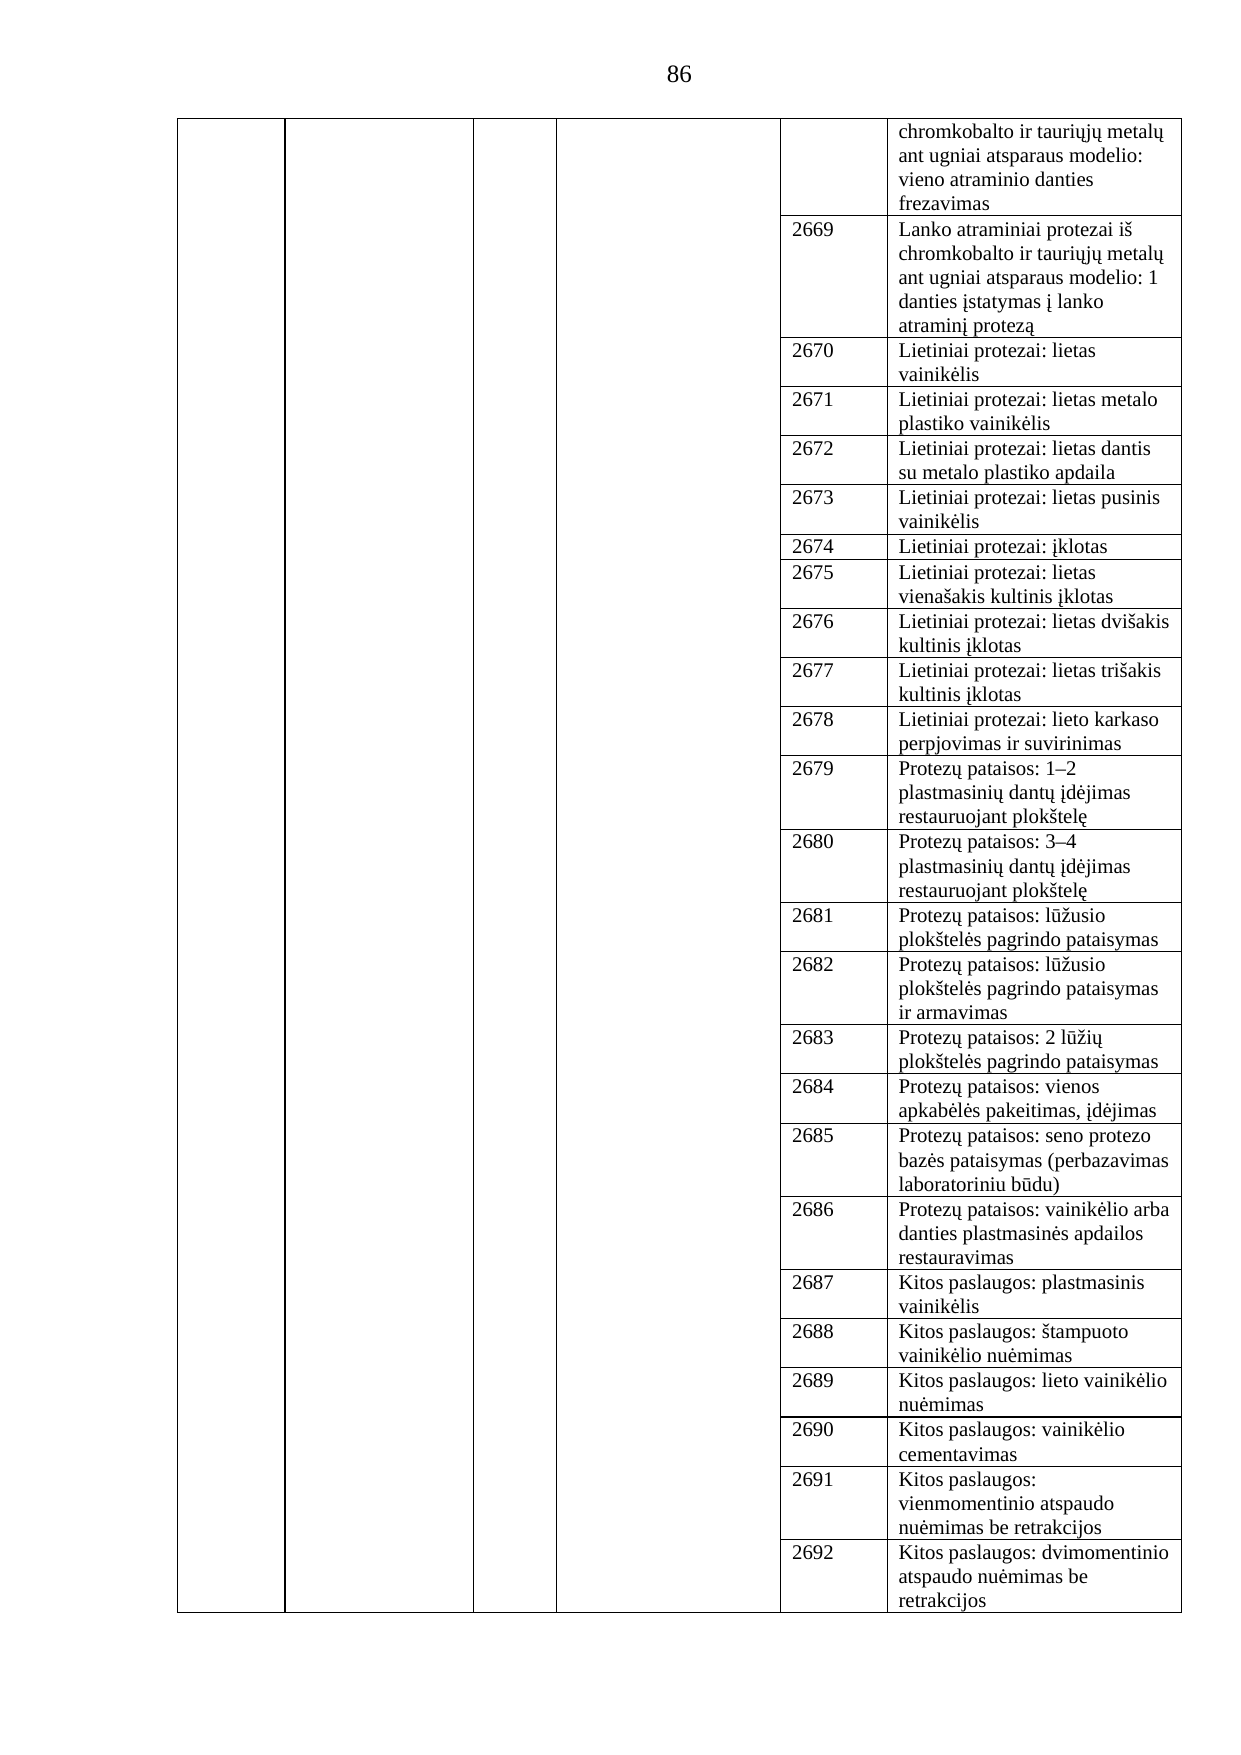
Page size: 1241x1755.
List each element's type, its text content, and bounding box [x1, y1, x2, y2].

table_cell 2673 [781, 485, 887, 533]
table_cell Kitos paslaugos: vienmomentinio atspaudo nuėmimas be retrakcijos [888, 1467, 1181, 1539]
table_cell 2680 [781, 830, 887, 902]
table_cell 2686 [781, 1197, 887, 1269]
table_cell 2683 [781, 1025, 887, 1073]
table_cell 2669 [781, 216, 887, 337]
table_cell 2671 [781, 387, 887, 435]
table_cell 2690 [781, 1418, 887, 1466]
table_cell 2678 [781, 707, 887, 755]
table_cell Lietiniai protezai: įklotas [888, 535, 1181, 558]
table_cell Lietiniai protezai: lietas trišakis kultinis įklotas [888, 658, 1181, 706]
table_cell Kitos paslaugos: plastmasinis vainikėlis [888, 1270, 1181, 1318]
table_cell 2672 [781, 436, 887, 484]
table_cell 2675 [781, 560, 887, 608]
table_cell Protezų pataisos: 1–2 plastmasinių dantų įdėjimas restauruojant plokštelę [888, 756, 1181, 828]
table_cell 2692 [781, 1540, 887, 1612]
table_cell Lietiniai protezai: lieto karkaso perpjovimas ir suvirinimas [888, 707, 1181, 755]
table_cell 2684 [781, 1074, 887, 1122]
table_cell 2679 [781, 756, 887, 828]
table_cell 2677 [781, 658, 887, 706]
table_cell Protezų pataisos: seno protezo bazės pataisymas (perbazavimas laboratoriniu būdu) [888, 1124, 1181, 1196]
table_cell Lietiniai protezai: lietas vienašakis kultinis įklotas [888, 560, 1181, 608]
table_cell 2670 [781, 338, 887, 386]
table_cell [286, 119, 473, 1612]
table_cell 2688 [781, 1319, 887, 1367]
table_cell Protezų pataisos: 3–4 plastmasinių dantų įdėjimas restauruojant plokštelę [888, 830, 1181, 902]
table_cell 2687 [781, 1270, 887, 1318]
table_cell Protezų pataisos: vainikėlio arba danties plastmasinės apdailos restauravimas [888, 1197, 1181, 1269]
table_cell Lietiniai protezai: lietas dantis su metalo plastiko apdaila [888, 436, 1181, 484]
table_cell Kitos paslaugos: vainikėlio cementavimas [888, 1418, 1181, 1466]
table_cell Protezų pataisos: vienos apkabėlės pakeitimas, įdėjimas [888, 1074, 1181, 1122]
table_cell Kitos paslaugos: štampuoto vainikėlio nuėmimas [888, 1319, 1181, 1367]
table_cell [178, 119, 284, 1612]
table_cell Protezų pataisos: lūžusio plokštelės pagrindo pataisymas [888, 903, 1181, 951]
table_cell 2681 [781, 903, 887, 951]
table_cell Protezų pataisos: 2 lūžių plokštelės pagrindo pataisymas [888, 1025, 1181, 1073]
table_cell 2674 [781, 535, 887, 558]
table_cell [474, 119, 556, 1612]
table_cell Lietiniai protezai: lietas dvišakis kultinis įklotas [888, 609, 1181, 657]
table_cell [557, 119, 780, 1612]
table_cell 2685 [781, 1124, 887, 1196]
table_cell [781, 119, 887, 215]
table_cell Protezų pataisos: lūžusio plokštelės pagrindo pataisymas ir armavimas [888, 952, 1181, 1024]
table_cell 2689 [781, 1368, 887, 1416]
table_cell 2691 [781, 1467, 887, 1539]
table_cell 2682 [781, 952, 887, 1024]
table_cell Kitos paslaugos: dvimomentinio atspaudo nuėmimas be retrakcijos [888, 1540, 1181, 1612]
table_cell Lietiniai protezai: lietas vainikėlis [888, 338, 1181, 386]
table_cell Lietiniai protezai: lietas metalo plastiko vainikėlis [888, 387, 1181, 435]
table_cell 2676 [781, 609, 887, 657]
table_cell Lanko atraminiai protezai iš chromkobalto ir tauriųjų metalų ant ugniai atsparaus modelio: 1 danties įstatymas į lanko atraminį protezą [888, 216, 1181, 337]
table_cell Kitos paslaugos: lieto vainikėlio nuėmimas [888, 1368, 1181, 1416]
table_cell Lietiniai protezai: lietas pusinis vainikėlis [888, 485, 1181, 533]
table_cell chromkobalto ir tauriųjų metalų ant ugniai atsparaus modelio: vieno atraminio danties frezavimas [888, 119, 1181, 215]
